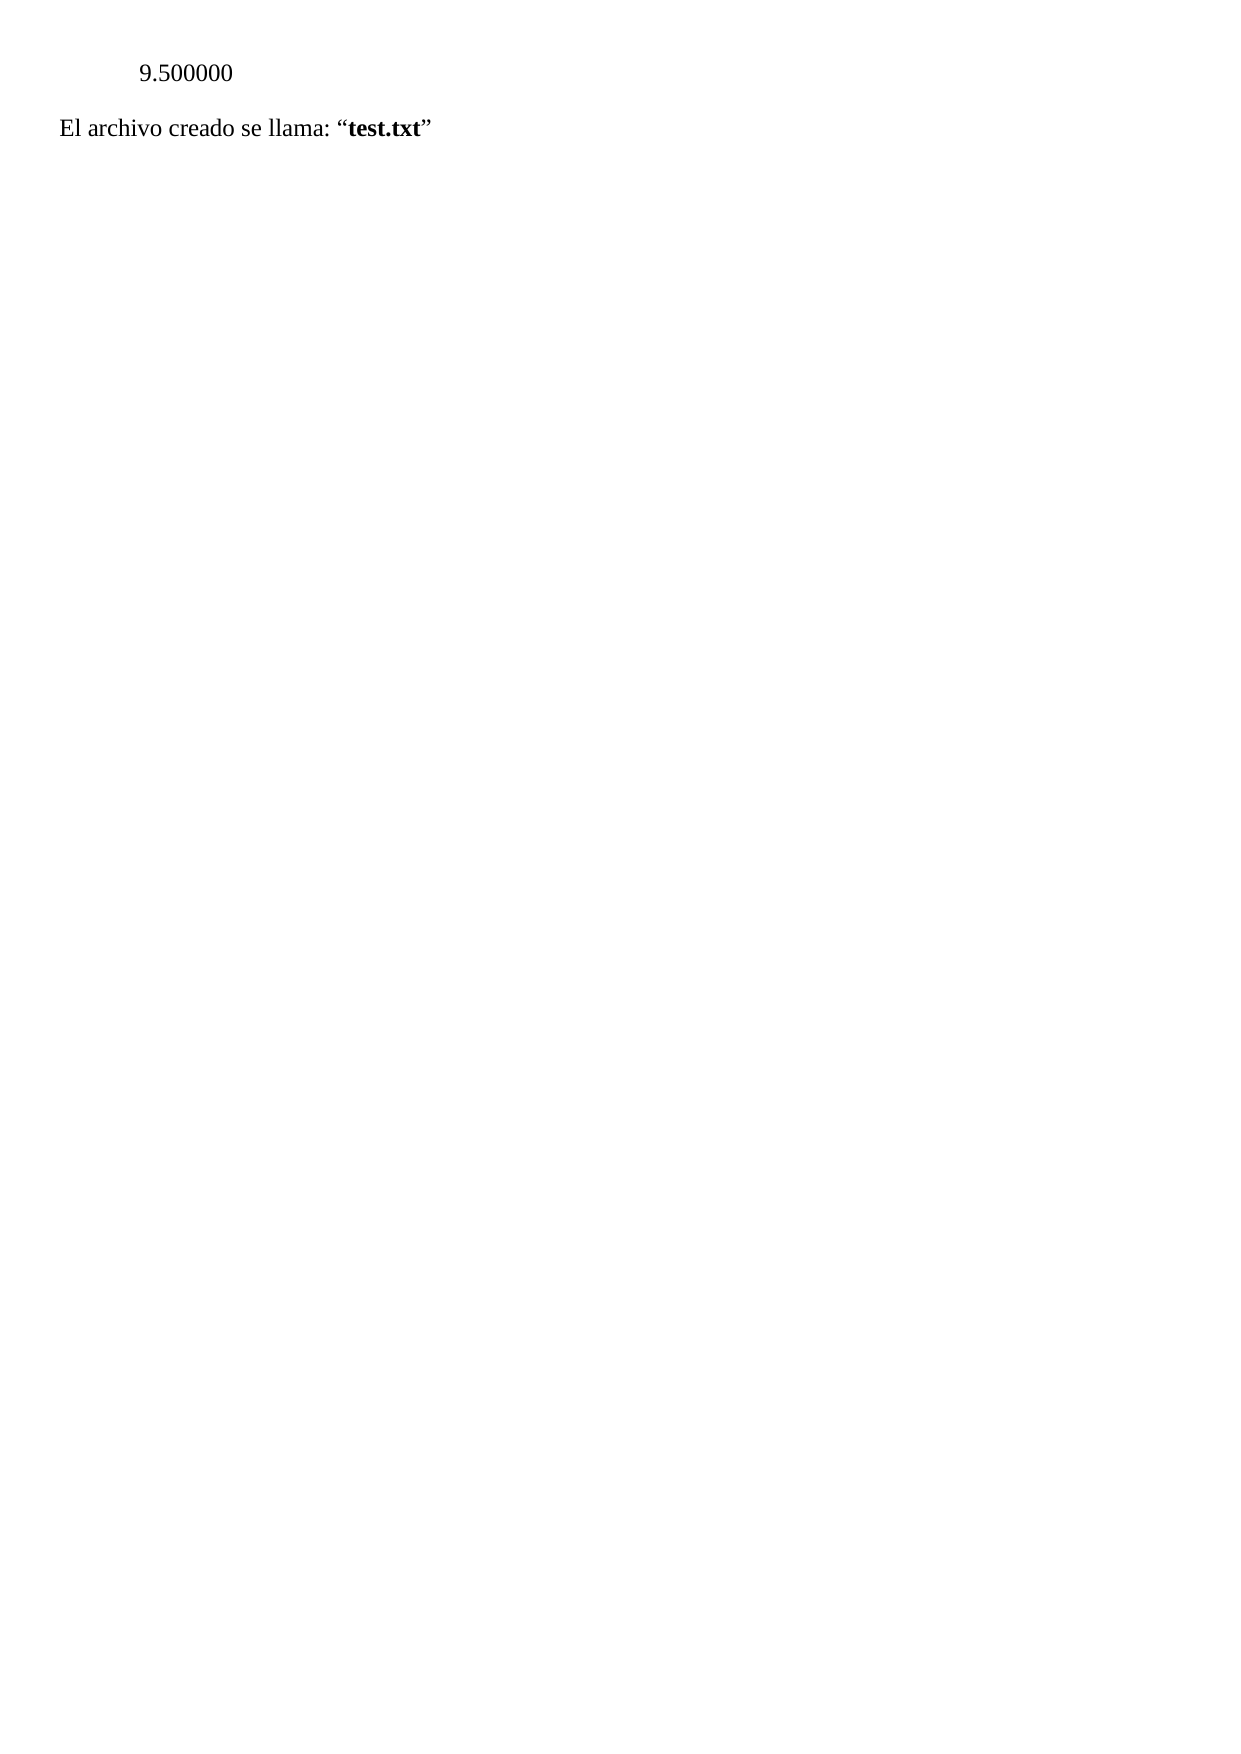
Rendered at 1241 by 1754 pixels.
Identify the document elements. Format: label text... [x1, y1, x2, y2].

text 9.500000 [59, 59, 1093, 87]
text El archivo creado se llama: “test.txt” [59, 114, 1093, 142]
